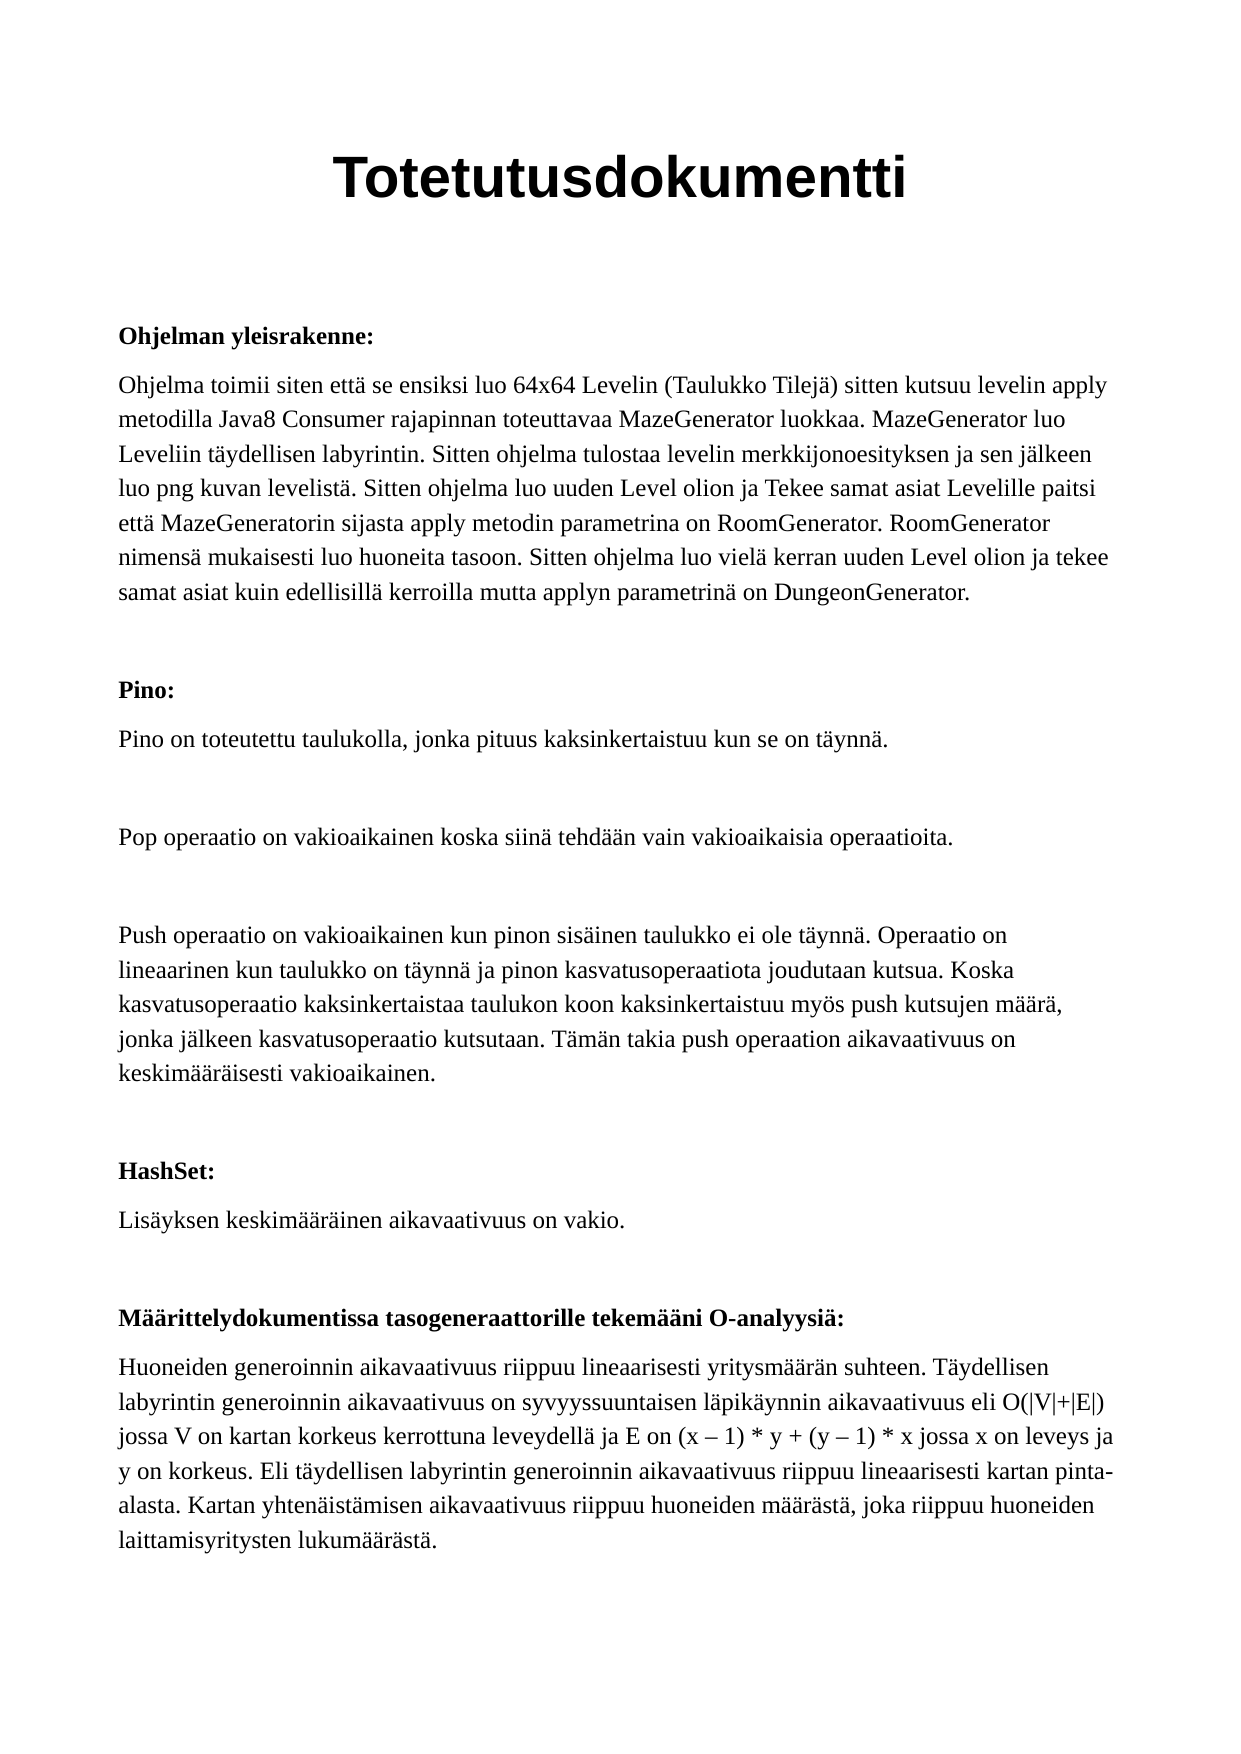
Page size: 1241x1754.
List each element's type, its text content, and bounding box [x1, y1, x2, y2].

text HashSet: [118, 1156, 1122, 1185]
text Lisäyksen keskimääräinen aikavaativuus on vakio. [118, 1205, 1122, 1234]
text Ohjelma toimii siten että se ensiksi luo 64x64 Levelin (Taulukko Tilejä) sitten kutsuu levelin apply metodilla Java8 Consumer rajapinnan toteuttavaa MazeGenerator luokkaa. MazeGenerator luo Leveliin täydellisen labyrintin. Sitten ohjelma tulostaa levelin merkkijonoesityksen ja sen jälkeen luo png kuvan levelistä. Sitten ohjelma luo uuden Level olion ja Tekee samat asiat Levelille paitsi että MazeGeneratorin sijasta apply metodin parametrina on RoomGenerator. RoomGenerator nimensä mukaisesti luo huoneita tasoon. Sitten ohjelma luo vielä kerran uuden Level olion ja tekee samat asiat kuin edellisillä kerroilla mutta applyn parametrinä on DungeonGenerator. [118, 370, 1122, 606]
text Pop operaatio on vakioaikainen koska siinä tehdään vain vakioaikaisia operaatioita. [118, 822, 1122, 851]
text Pino on toteutettu taulukolla, jonka pituus kaksinkertaistuu kun se on täynnä. [118, 724, 1122, 753]
text Pino: [118, 675, 1122, 704]
text Huoneiden generoinnin aikavaativuus riippuu lineaarisesti yritysmäärän suhteen. Täydellisen labyrintin generoinnin aikavaativuus on syvyyssuuntaisen läpikäynnin aikavaativuus eli O(|V|+|E|) jossa V on kartan korkeus kerrottuna leveydellä ja E on (x – 1) * y + (y – 1) * x jossa x on leveys ja y on korkeus. Eli täydellisen labyrintin generoinnin aikavaativuus riippuu lineaarisesti kartan pinta-alasta. Kartan yhtenäistämisen aikavaativuus riippuu huoneiden määrästä, joka riippuu huoneiden laittamisyritysten lukumäärästä. [118, 1352, 1122, 1554]
text Ohjelman yleisrakenne: [118, 321, 1122, 349]
text Määrittelydokumentissa tasogeneraattorille tekemääni O-analyysiä: [118, 1303, 1122, 1332]
text Push operaatio on vakioaikainen kun pinon sisäinen taulukko ei ole täynnä. Operaatio on lineaarinen kun taulukko on täynnä ja pinon kasvatusoperaatiota joudutaan kutsua. Koska kasvatusoperaatio kaksinkertaistaa taulukon koon kaksinkertaistuu myös push kutsujen määrä, jonka jälkeen kasvatusoperaatio kutsutaan. Tämän takia push operaation aikavaativuus on keskimääräisesti vakioaikainen. [118, 920, 1122, 1087]
title Totetutusdokumentti [118, 143, 1122, 210]
